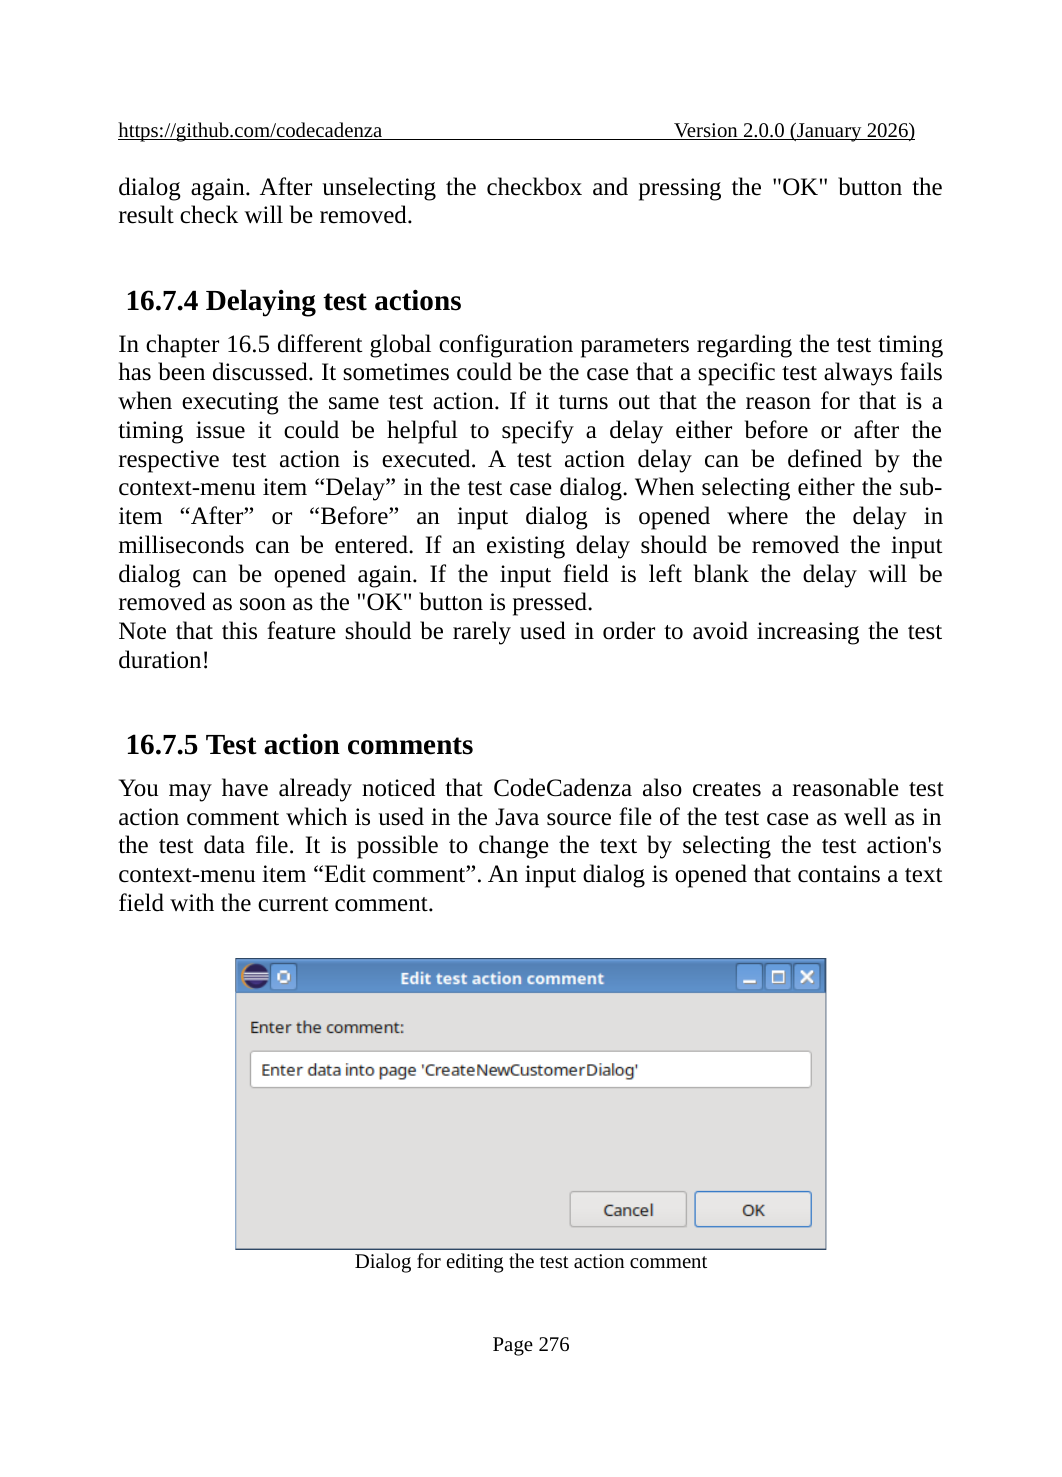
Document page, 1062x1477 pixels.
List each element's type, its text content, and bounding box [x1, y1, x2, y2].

text Dialog for editing the test action comment [235, 1250, 826, 1273]
text Note that this feature should be rarely used in order to avoid increasing the test duration! [118, 616, 944, 674]
text dialog again. After unselecting the checkbox and pressing the "OK" button the result check will be removed. [118, 172, 944, 229]
text In chapter 16.5 different global configuration parameters regarding the test timing has been discussed. It sometimes could be the case that a specific test always fails when executing the same test action. If it turns out that the reason for that is a timing issue it could be helpful to specify a delay either before or after the respective test action is executed. A test action delay can be defined by the context-menu item “Delay” in the test case dialog. When selecting either the sub-item “After” or “Before” an input dialog is opened where the delay in milliseconds can be entered. If an existing delay should be removed the input dialog can be opened again. If the input field is left blank the delay will be removed as soon as the "OK" button is pressed. [118, 329, 944, 616]
picture [235, 958, 827, 1250]
subtitle Delaying test actions [118, 283, 944, 316]
subtitle Test action comments [118, 727, 944, 761]
text You may have already noticed that CodeCadenza also creates a reasonable test action comment which is used in the Java source file of the test case as well as in the test data file. It is possible to change the text by selecting the test action's context-menu item “Edit comment”. An input dialog is opened that contains a text field with the current comment. [118, 773, 944, 917]
